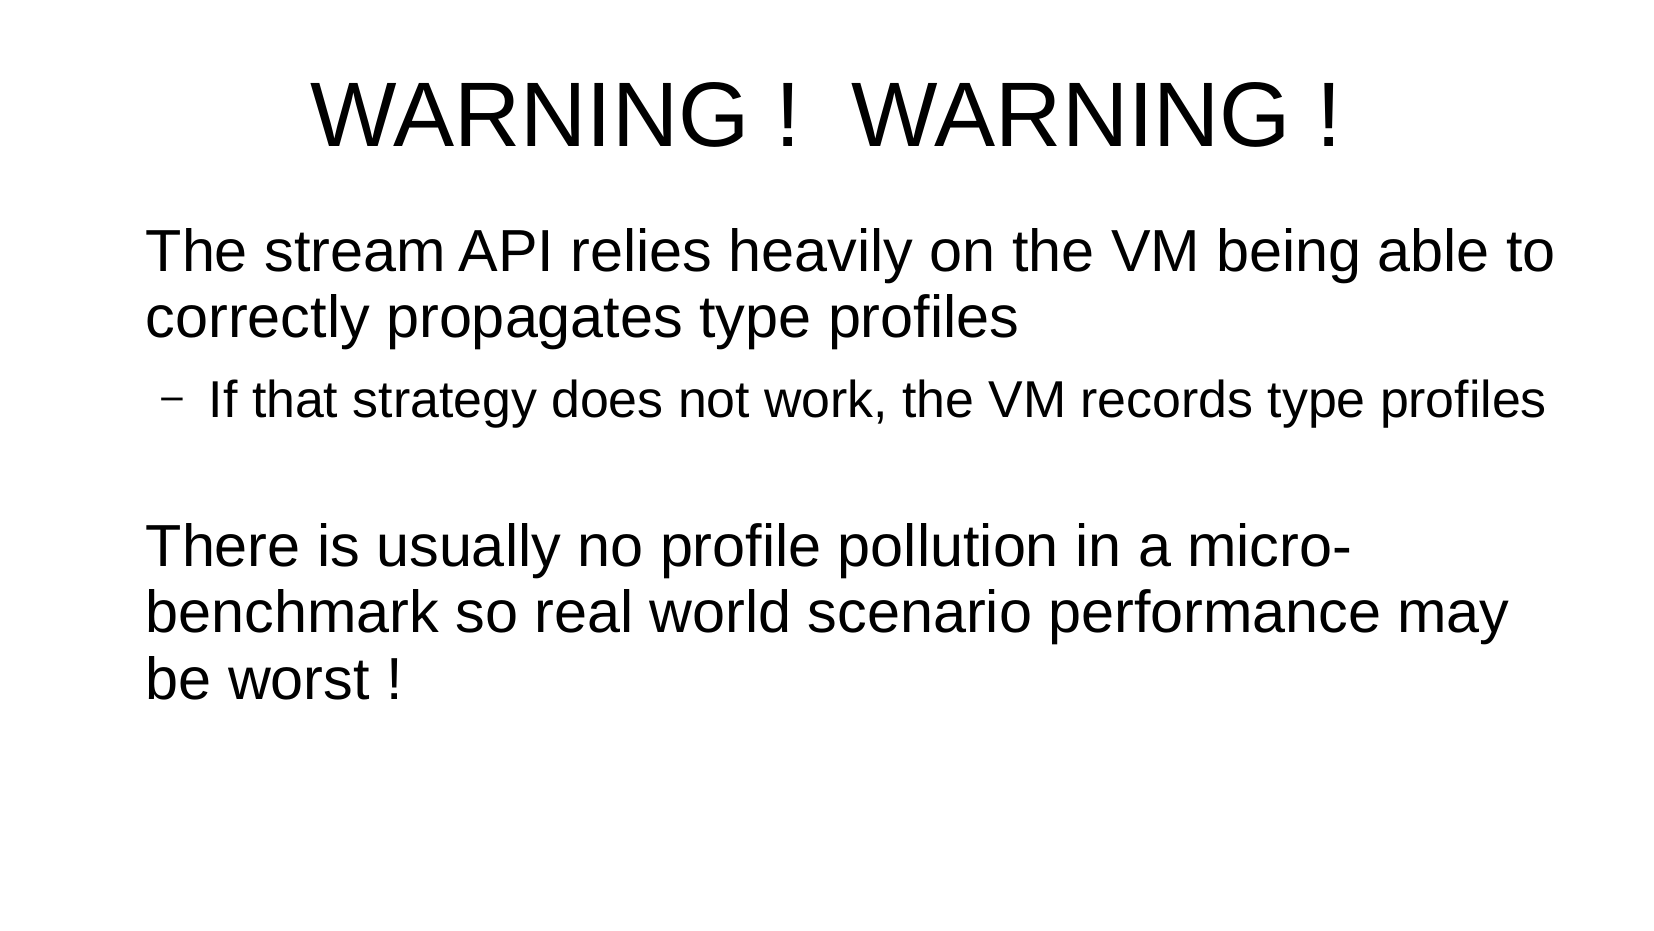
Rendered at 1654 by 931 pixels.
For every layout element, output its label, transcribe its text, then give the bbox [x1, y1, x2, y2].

title WARNING ! WARNING ! [82, 37, 1571, 193]
list The stream API relies heavily on the VM being able to correctly propagates type profiles If that strategy does not work, the VM records type profiles There is usually no profile pollution in a micro-benchmark so real world scenario performance may be worst ! [82, 217, 1571, 758]
